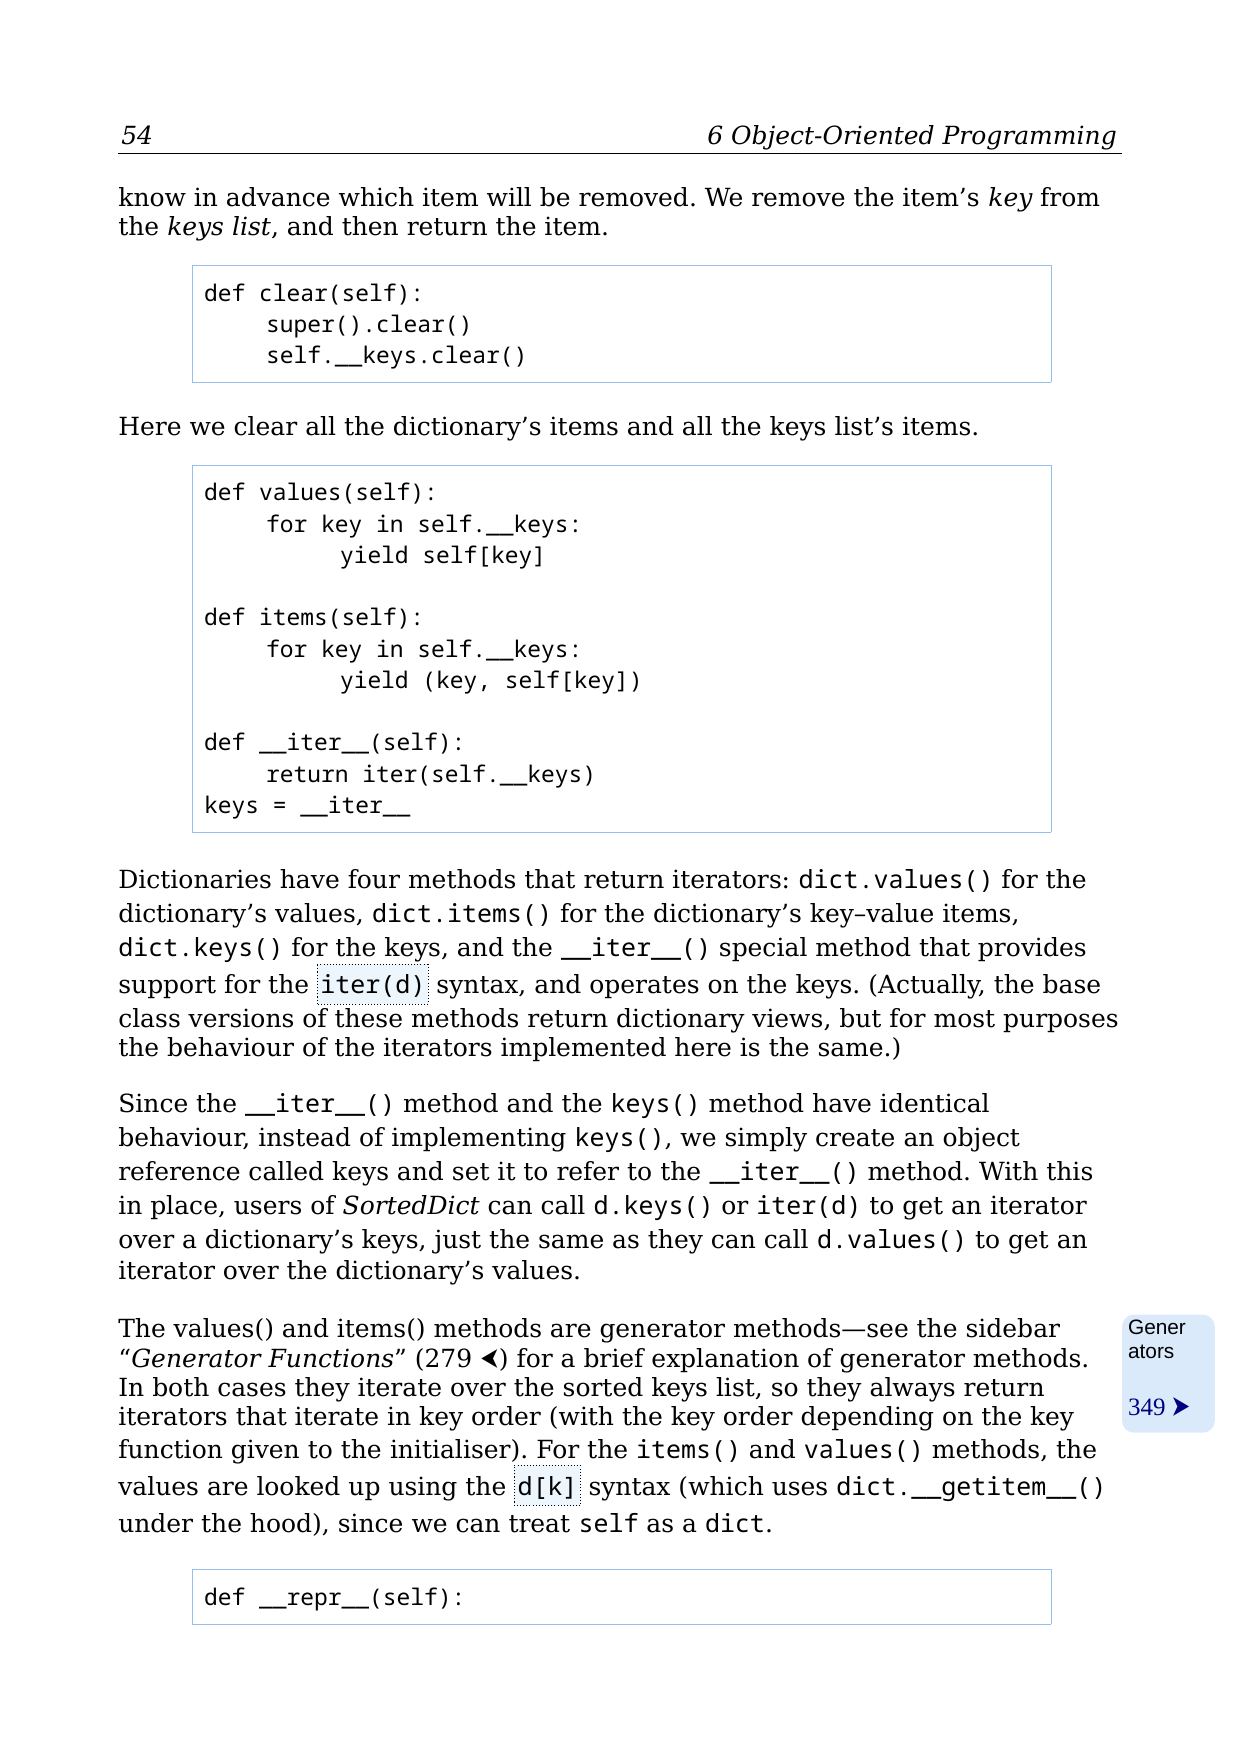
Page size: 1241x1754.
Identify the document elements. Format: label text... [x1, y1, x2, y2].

text Dictionaries have four methods that return iterators: dict.values() for the dictionary’s values, dict.items() for the dictionary’s key–value items, dict.keys() for the keys, and the __iter__() special method that provides support for the iter(d) syntax, and operates on the keys. (Actually, the base class versions of these methods return dictionary views, but for most purposes the behaviour of the iterators implemented here is the same.) [118, 861, 1122, 1062]
text def __iter__(self): [193, 714, 1051, 746]
text return iter(self.__keys) [193, 746, 1051, 777]
text Since the __iter__() method and the keys() method have identical behaviour, instead of implementing keys(), we simply create an object reference called keys and set it to refer to the __iter__() method. With this in place, users of SortedDict can call d.keys() or iter(d) to get an iterator over a dictionary’s keys, just the same as they can call d.values() to get an iterator over the dictionary’s values. [118, 1086, 1122, 1285]
text def items(self): [193, 589, 1051, 621]
text def __repr__(self): [193, 1570, 1051, 1624]
text The values() and items() methods are generator methods—see the sidebar “Generator Functions” (279 ⮜) for a brief explanation of generator methods. In both cases they iterate over the sorted keys list, so they always return iterators that iterate in key order (with the key order depending on the key function given to the initialiser). For the items() and values() methods, the values are looked up using the d[k] syntax (which uses dict.__getitem__() under the hood), since we can treat self as a dict. [118, 1315, 1122, 1539]
text def clear(self): [193, 266, 1051, 296]
text keys = __iter__ [193, 777, 1051, 832]
text yield (key, self[key]) [193, 652, 1051, 683]
text for key in self.__keys: [193, 621, 1051, 652]
text for key in self.__keys: [193, 496, 1051, 527]
text self.__keys.clear() [193, 327, 1051, 382]
text super().clear() [193, 296, 1051, 327]
text def values(self): [193, 466, 1051, 496]
text Here we clear all the dictionary’s items and all the keys list’s items. [118, 412, 1122, 441]
text yield self[key] [193, 527, 1051, 558]
text know in advance which item will be removed. We remove the item’s key from the keys list, and then return the item. [118, 183, 1122, 241]
